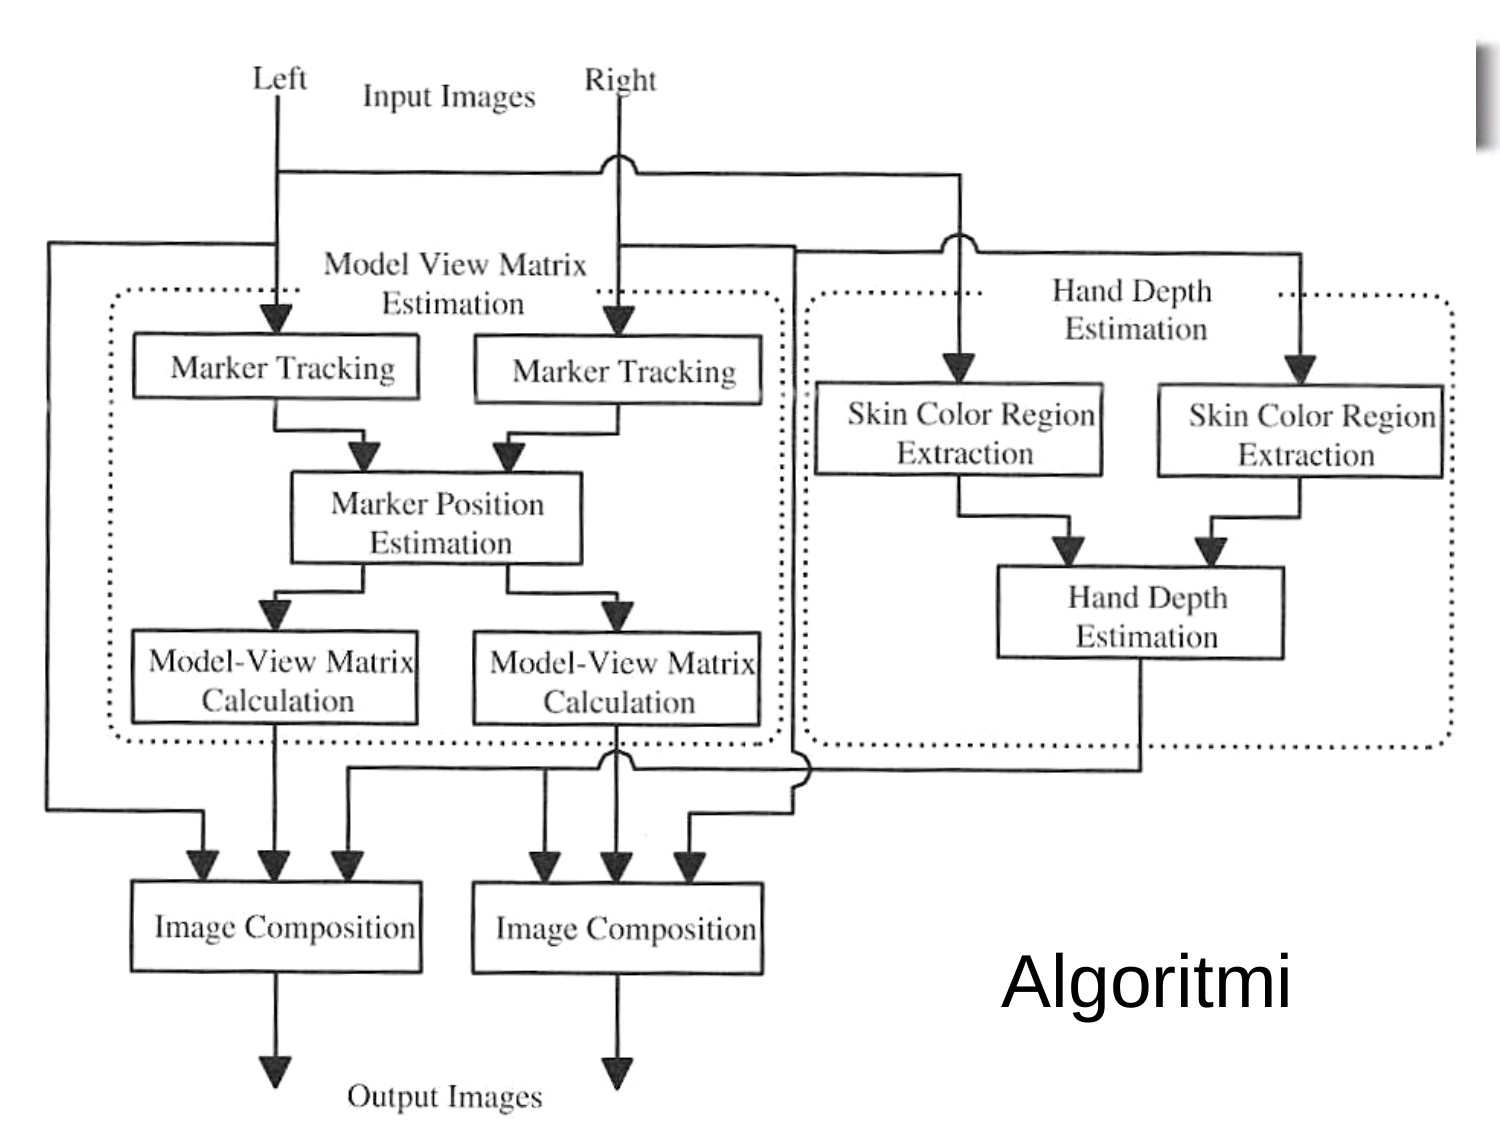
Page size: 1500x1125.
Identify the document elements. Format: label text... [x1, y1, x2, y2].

picture [12, 21, 1500, 1125]
title Algoritmi [667, 921, 1500, 1047]
